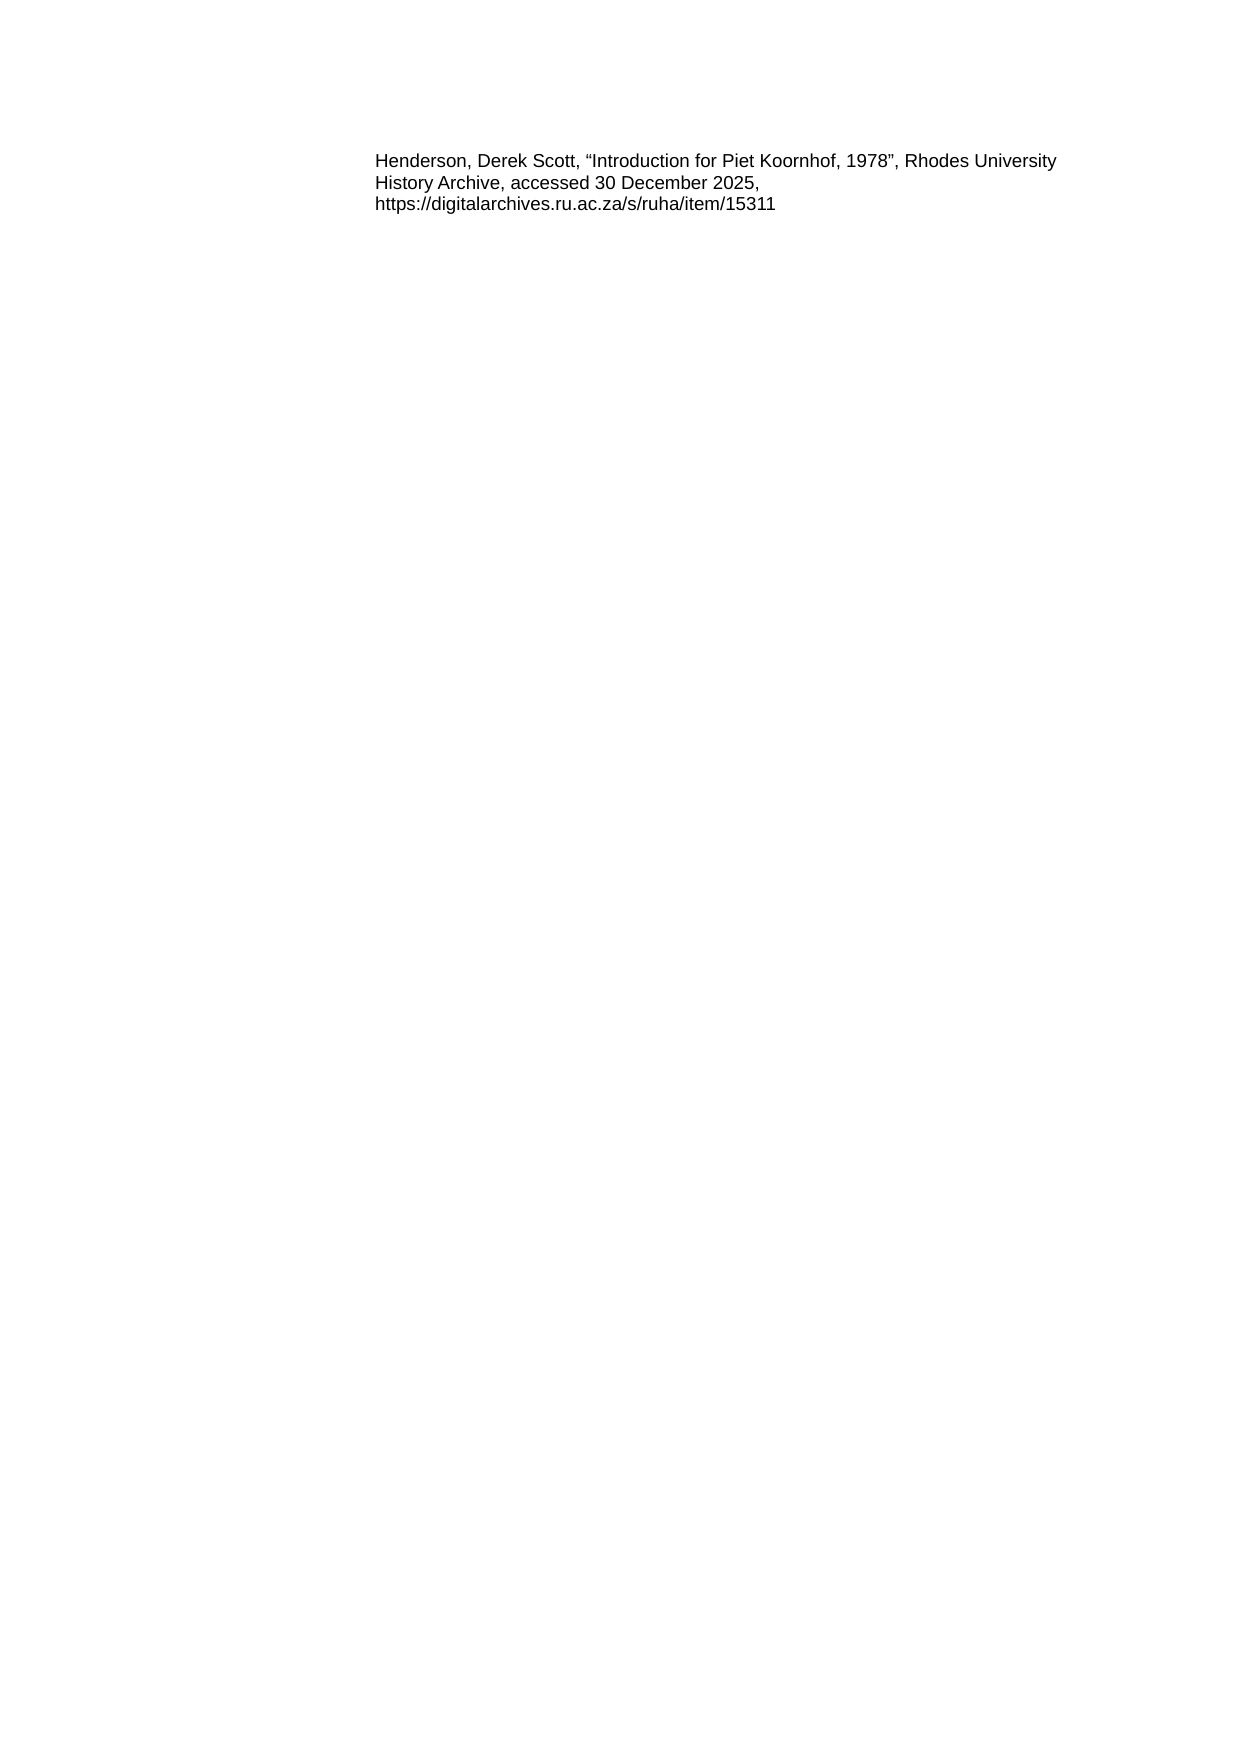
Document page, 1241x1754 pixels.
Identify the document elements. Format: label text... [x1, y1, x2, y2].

text Henderson, Derek Scott, “Introduction for Piet Koornhof, 1978”, Rhodes University History Archive, accessed 30 December 2025, https://digitalarchives.ru.ac.za/s/ruha/item/15311 [375, 150, 1090, 215]
